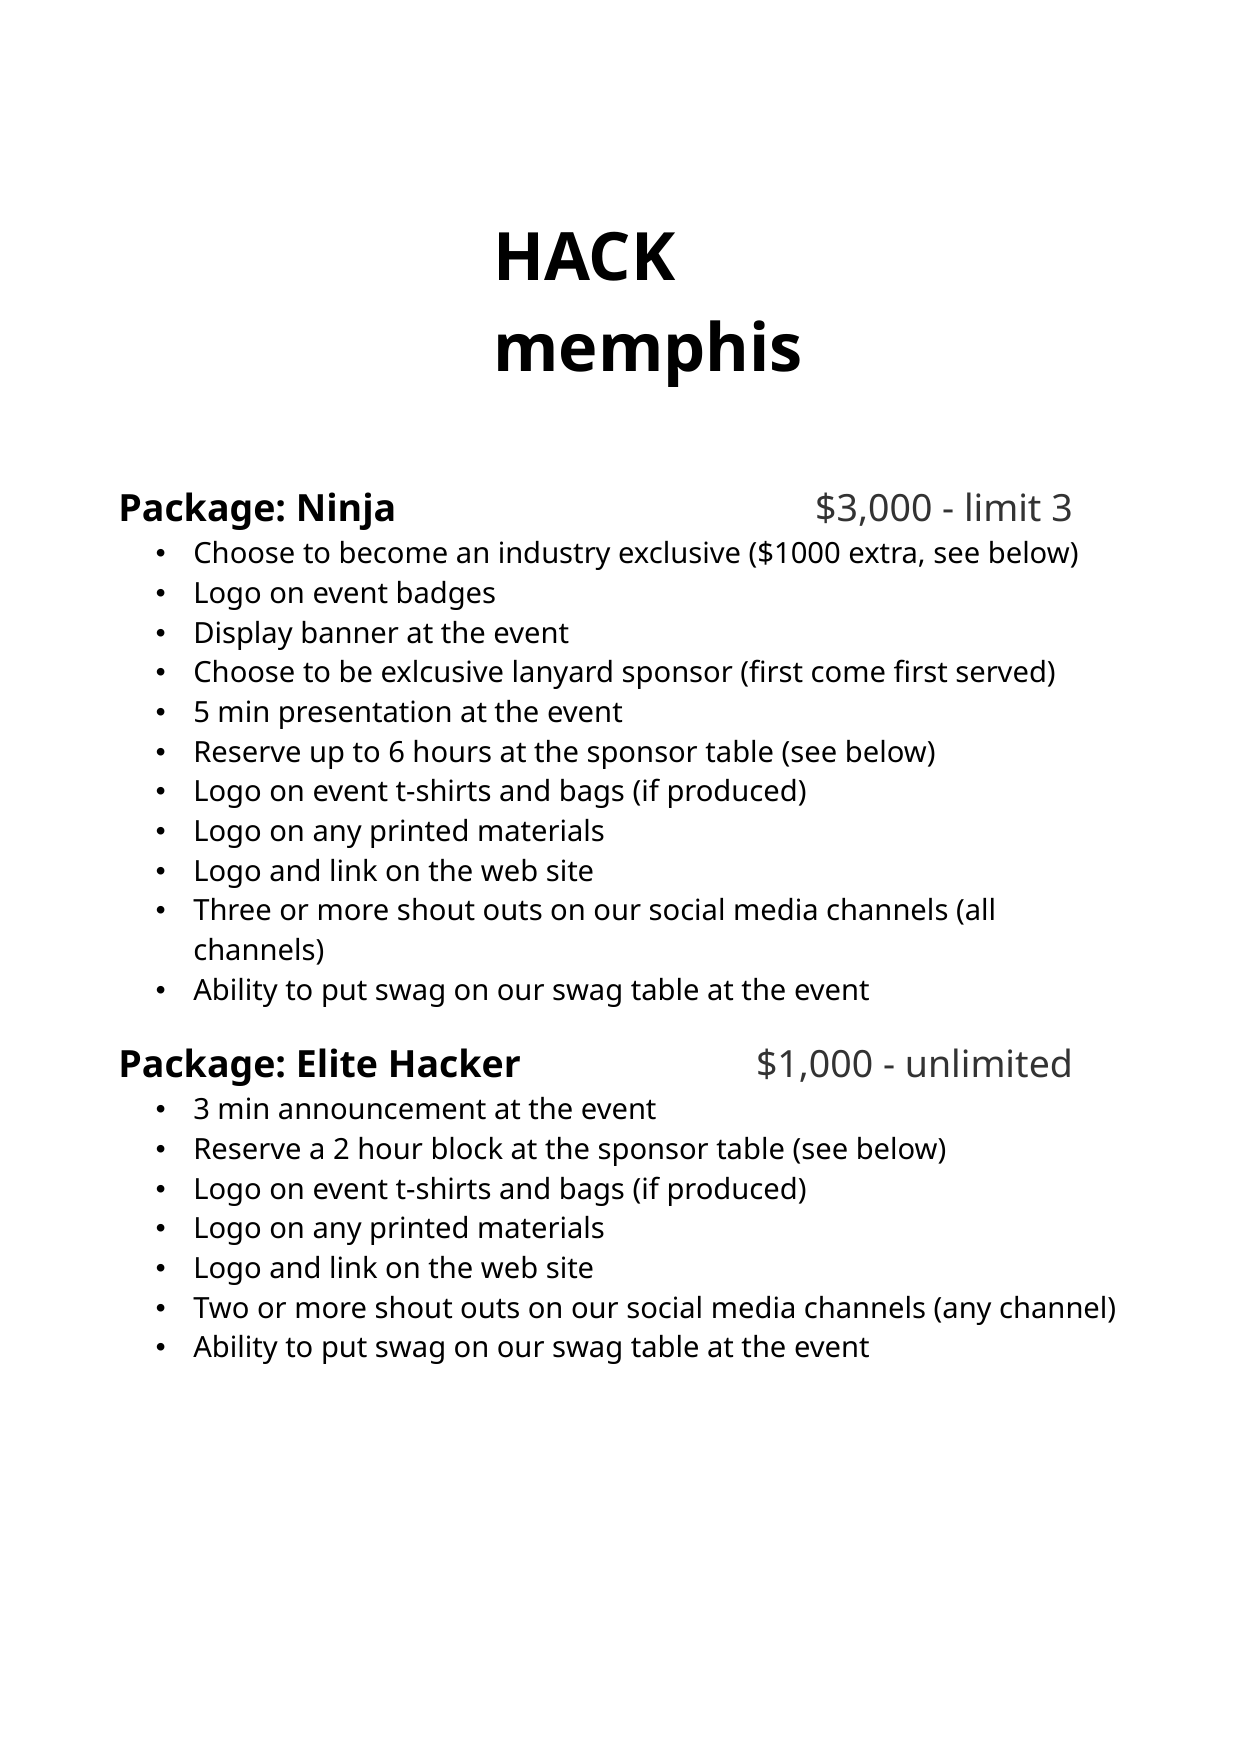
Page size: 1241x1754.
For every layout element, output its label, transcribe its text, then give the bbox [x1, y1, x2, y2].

text Package: Elite Hacker $1,000 - unlimited [118, 1037, 1122, 1088]
text HACK [118, 209, 1122, 300]
text Package: Ninja $3,000 - limit 3 [118, 481, 1122, 532]
list Reserve up to 6 hours at the sponsor table (see below) [156, 731, 1122, 771]
list Two or more shout outs on our social media channels (any channel) [156, 1287, 1122, 1327]
list Logo on any printed materials [156, 1208, 1122, 1247]
list Choose to be exlcusive lanyard sponsor (first come first served) [156, 652, 1122, 691]
list Logo and link on the web site [156, 1247, 1122, 1287]
list Three or more shout outs on our social media channels (all channels) [156, 890, 1122, 969]
list Display banner at the event [156, 612, 1122, 652]
list 3 min announcement at the event [156, 1088, 1122, 1128]
list 5 min presentation at the event [156, 691, 1122, 731]
text memphis [118, 300, 1122, 391]
list Logo on any printed materials [156, 810, 1122, 850]
list Logo on event t-shirts and bags (if produced) [156, 1168, 1122, 1208]
list Logo on event badges [156, 572, 1122, 612]
list Ability to put swag on our swag table at the event [156, 1327, 1122, 1366]
list Choose to become an industry exclusive ($1000 extra, see below) [156, 532, 1122, 572]
list Reserve a 2 hour block at the sponsor table (see below) [156, 1128, 1122, 1168]
list Ability to put swag on our swag table at the event [156, 969, 1122, 1009]
list Logo and link on the web site [156, 850, 1122, 890]
list Logo on event t-shirts and bags (if produced) [156, 771, 1122, 810]
